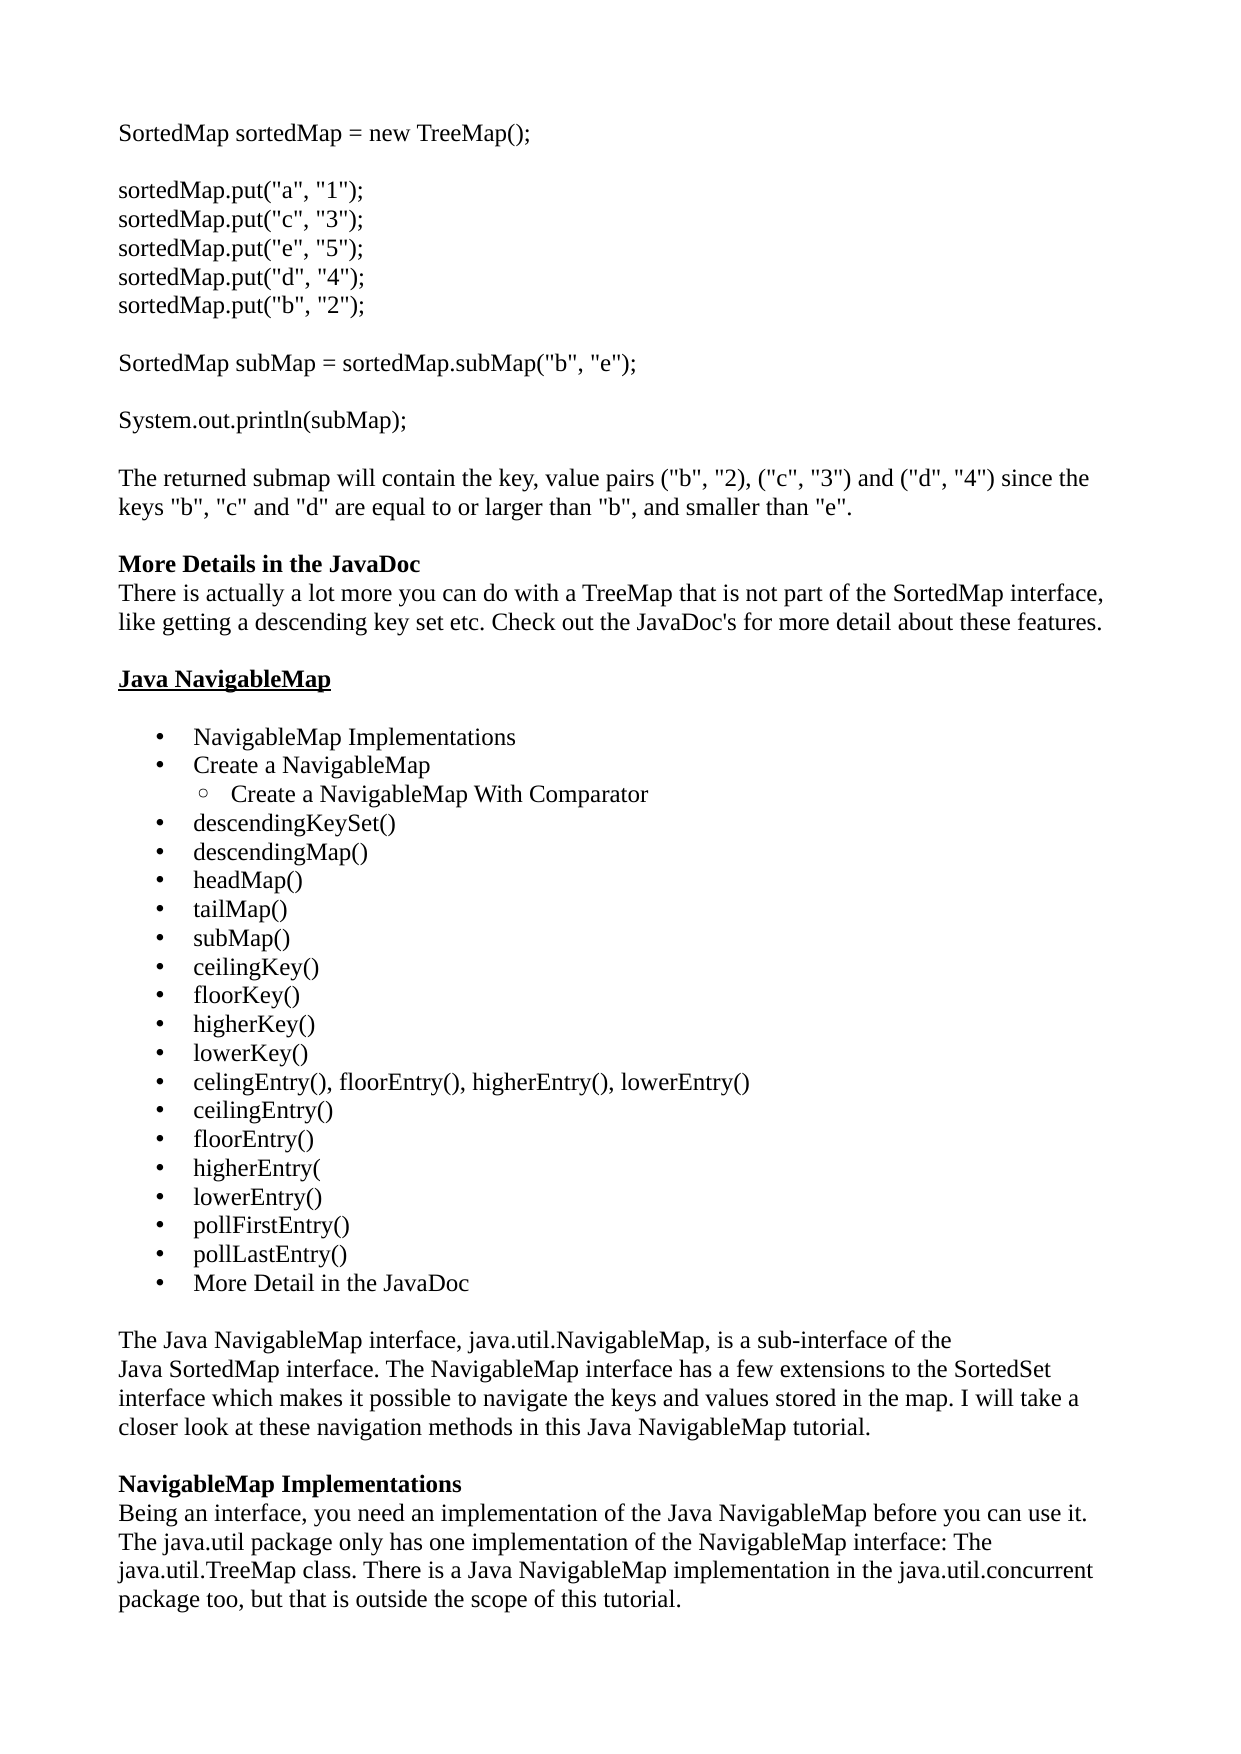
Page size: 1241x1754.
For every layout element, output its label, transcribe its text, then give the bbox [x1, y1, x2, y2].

list tailMap() [156, 894, 1122, 923]
text sortedMap.put("a", "1"); [118, 176, 1122, 204]
text Being an interface, you need an implementation of the Java NavigableMap before you can use it. The java.util package only has one implementation of the NavigableMap interface: The java.util.TreeMap class. There is a Java NavigableMap implementation in the java.util.concurrent package too, but that is outside the scope of this tutorial. [118, 1498, 1122, 1613]
text SortedMap subMap = sortedMap.subMap("b", "e"); [118, 348, 1122, 377]
list floorEntry() [156, 1124, 1122, 1153]
text More Details in the JavaDoc [118, 549, 1122, 578]
list More Detail in the JavaDoc [156, 1268, 1122, 1297]
list Create a NavigableMap [156, 751, 1122, 779]
list headMap() [156, 866, 1122, 894]
list pollLastEntry() [156, 1239, 1122, 1268]
list subMap() [156, 923, 1122, 952]
text sortedMap.put("c", "3"); [118, 204, 1122, 233]
text The returned submap will contain the key, value pairs ("b", "2), ("c", "3") and ("d", "4") since the keys "b", "c" and "d" are equal to or larger than "b", and smaller than "e". [118, 463, 1122, 521]
text The Java NavigableMap interface, java.util.NavigableMap, is a sub-interface of the [118, 1326, 1122, 1354]
text Java SortedMap interface. The NavigableMap interface has a few extensions to the SortedSet interface which makes it possible to navigate the keys and values stored in the map. I will take a closer look at these navigation methods in this Java NavigableMap tutorial. [118, 1354, 1122, 1441]
list descendingMap() [156, 837, 1122, 866]
list celingEntry(), floorEntry(), higherEntry(), lowerEntry() [156, 1067, 1122, 1096]
text sortedMap.put("d", "4"); [118, 262, 1122, 291]
text SortedMap sortedMap = new TreeMap(); [118, 118, 1122, 147]
list descendingKeySet() [156, 808, 1122, 837]
list higherKey() [156, 1009, 1122, 1038]
list NavigableMap Implementations [156, 722, 1122, 751]
text There is actually a lot more you can do with a TreeMap that is not part of the SortedMap interface, like getting a descending key set etc. Check out the JavaDoc's for more detail about these features. [118, 578, 1122, 636]
list lowerKey() [156, 1038, 1122, 1067]
list lowerEntry() [156, 1182, 1122, 1211]
text NavigableMap Implementations [118, 1469, 1122, 1498]
list higherEntry( [156, 1153, 1122, 1182]
text sortedMap.put("b", "2"); [118, 291, 1122, 319]
list ceilingKey() [156, 952, 1122, 981]
list pollFirstEntry() [156, 1211, 1122, 1239]
text System.out.println(subMap); [118, 406, 1122, 434]
text sortedMap.put("e", "5"); [118, 233, 1122, 262]
list ceilingEntry() [156, 1096, 1122, 1124]
text Java NavigableMap [118, 664, 1122, 693]
list floorKey() [156, 981, 1122, 1009]
list Create a NavigableMap With Comparator [193, 779, 1122, 808]
